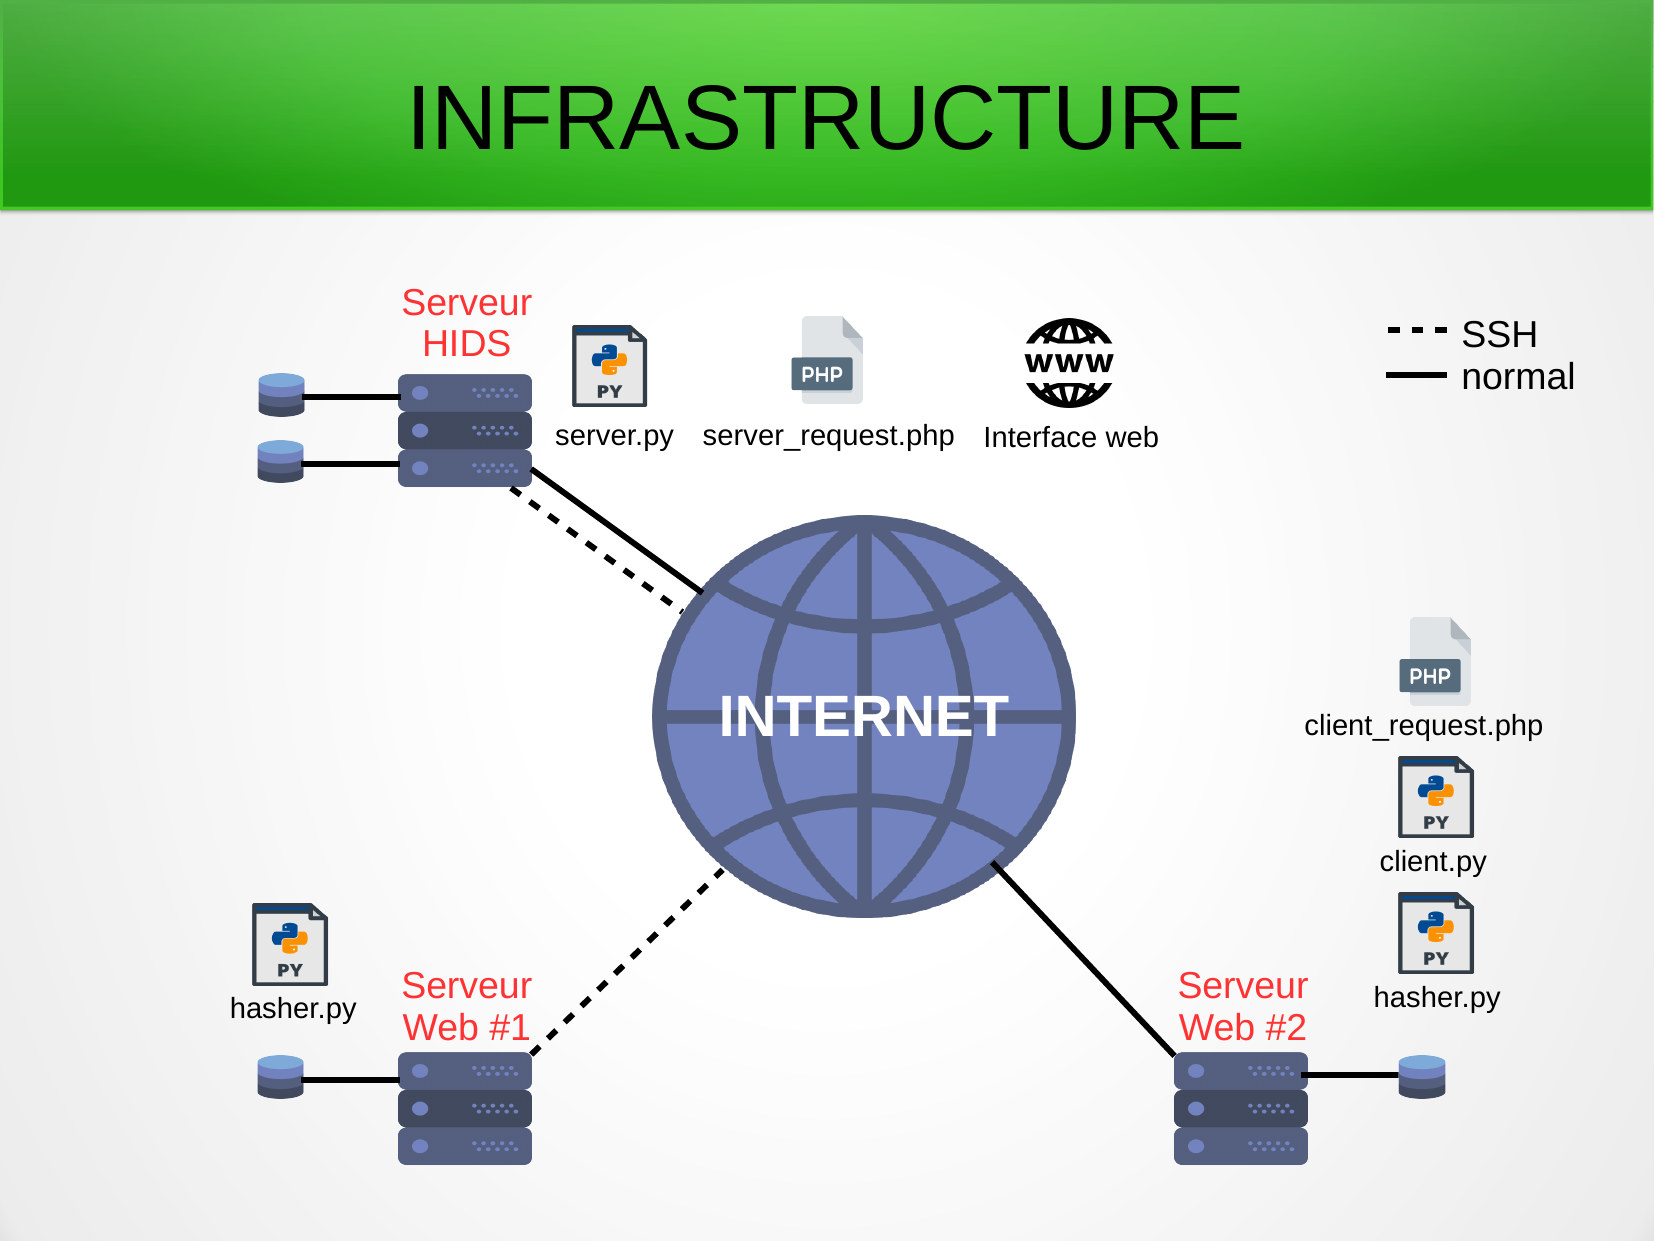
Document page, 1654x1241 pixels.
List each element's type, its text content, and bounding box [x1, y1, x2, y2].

picture [398, 373, 532, 488]
text_box Interface web [968, 413, 1174, 461]
text_box Serveur HIDS [386, 273, 548, 373]
picture [256, 373, 307, 417]
picture [1388, 756, 1484, 837]
picture [562, 325, 657, 408]
picture [242, 903, 338, 985]
picture [1388, 892, 1484, 973]
text_box hasher.py [215, 985, 372, 1033]
picture [1021, 318, 1117, 408]
text_box SSH normal [1446, 306, 1613, 405]
picture [786, 316, 868, 404]
text_box server_request.php [687, 411, 970, 460]
text_box Serveur Web #2 [1162, 957, 1324, 1056]
picture [398, 1056, 532, 1166]
text_box client_request.php [1289, 701, 1568, 750]
text_box server.py [540, 411, 687, 460]
picture [255, 440, 306, 483]
picture [1396, 1055, 1448, 1099]
picture [1174, 1056, 1308, 1166]
picture [1394, 617, 1476, 701]
text_box hasher.py [1358, 973, 1516, 1021]
title INFRASTRUCTURE [82, 47, 1571, 189]
picture [652, 515, 1076, 918]
text_box Serveur Web #1 [386, 957, 548, 1056]
text_box client.py [1364, 837, 1502, 886]
picture [255, 1055, 306, 1099]
